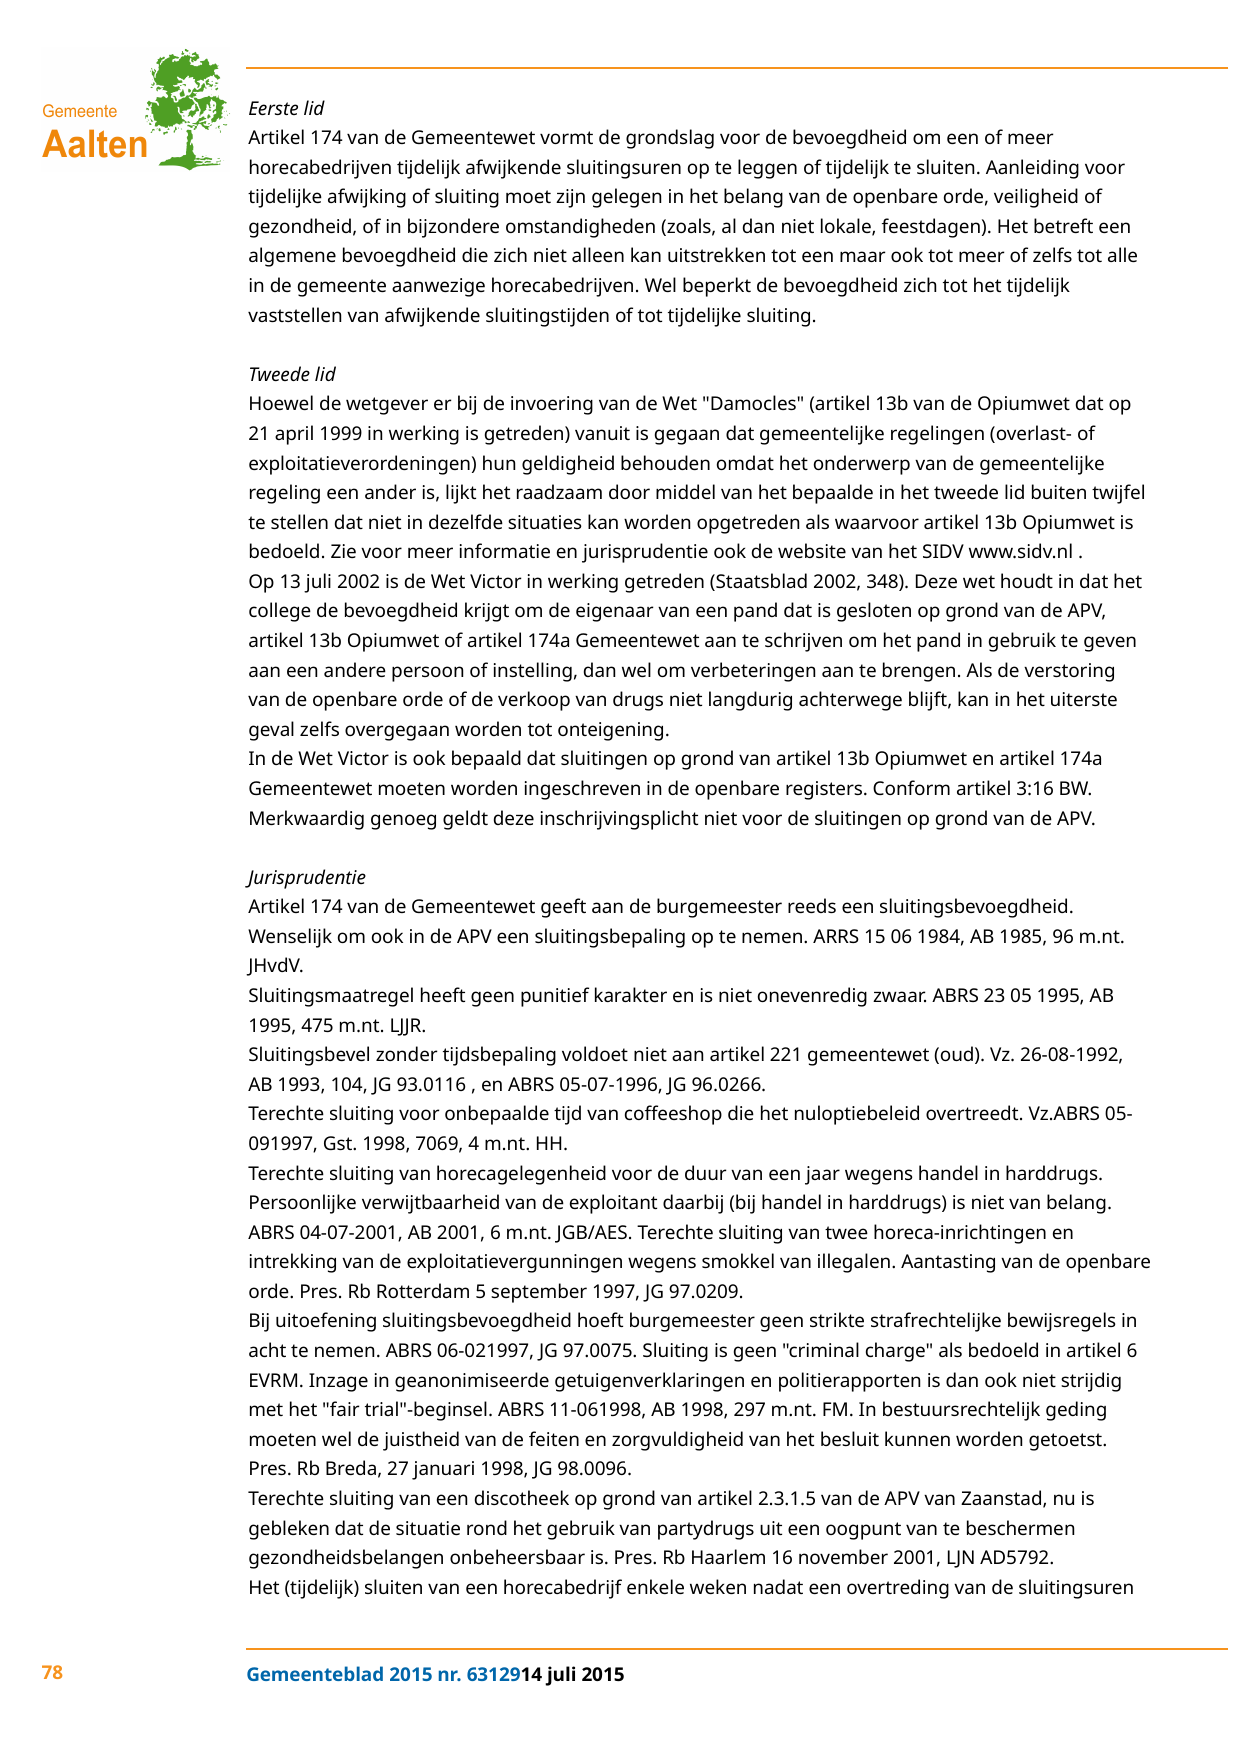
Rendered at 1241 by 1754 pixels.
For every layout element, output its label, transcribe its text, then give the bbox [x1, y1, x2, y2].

text Artikel 174 van de Gemeentewet geeft aan de burgemeester reeds een sluitingsbevoegdheid. Wenselijk om ook in de APV een sluitingsbepaling op te nemen. ARRS 15 06 1984, AB 1985, 96 m.nt. JHvdV. [248, 893, 1152, 978]
text Jurisprudentie [248, 864, 1152, 890]
text Sluitingsmaatregel heeft geen punitief karakter en is niet onevenredig zwaar. ABRS 23 05 1995, AB 1995, 475 m.nt. LJJR. [248, 982, 1152, 1038]
text In de Wet Victor is ook bepaald dat sluitingen op grond van artikel 13b Opiumwet en artikel 174a Gemeentewet moeten worden ingeschreven in de openbare registers. Conform artikel 3:16 BW. Merkwaardig genoeg geldt deze inschrijvingsplicht niet voor de sluitingen op grond van de APV. [248, 746, 1152, 831]
text Eerste lid [248, 95, 1152, 121]
picture [41, 47, 231, 172]
text Terechte sluiting voor onbepaalde tijd van coffeeshop die het nuloptiebeleid overtreedt. Vz.ABRS 05-091997, Gst. 1998, 7069, 4 m.nt. HH. [248, 1101, 1152, 1156]
text Bij uitoefening sluitingsbevoegdheid hoeft burgemeester geen strikte strafrechtelijke bewijsregels in acht te nemen. ABRS 06-021997, JG 97.0075. Sluiting is geen "criminal charge" als bedoeld in artikel 6 EVRM. Inzage in geanonimiseerde getuigenverklaringen en politierapporten is dan ook niet strijdig met het "fair trial"-beginsel. ABRS 11-061998, AB 1998, 297 m.nt. FM. In bestuursrechtelijk geding moeten wel de juistheid van de feiten en zorgvuldigheid van het besluit kunnen worden getoetst. Pres. Rb Breda, 27 januari 1998, JG 98.0096. [248, 1308, 1152, 1481]
text Tweede lid [248, 361, 1152, 387]
text Hoewel de wetgever er bij de invoering van de Wet "Damocles" (artikel 13b van de Opiumwet dat op 21 april 1999 in werking is getreden) vanuit is gegaan dat gemeentelijke regelingen (overlast- of exploitatieverordeningen) hun geldigheid behouden omdat het onderwerp van de gemeentelijke regeling een ander is, lijkt het raadzaam door middel van het bepaalde in het tweede lid buiten twijfel te stellen dat niet in dezelfde situaties kan worden opgetreden als waarvoor artikel 13b Opiumwet is bedoeld. Zie voor meer informatie en jurisprudentie ook de website van het SIDV www.sidv.nl . [248, 391, 1152, 564]
text Het (tijdelijk) sluiten van een horecabedrijf enkele weken nadat een overtreding van de sluitingsuren [248, 1574, 1152, 1600]
text Terechte sluiting van een discotheek op grond van artikel 2.3.1.5 van de APV van Zaanstad, nu is gebleken dat de situatie rond het gebruik van partydrugs uit een oogpunt van te beschermen gezondheidsbelangen onbeheersbaar is. Pres. Rb Haarlem 16 november 2001, LJN AD5792. [248, 1485, 1152, 1570]
text Op 13 juli 2002 is de Wet Victor in werking getreden (Staatsblad 2002, 348). Deze wet houdt in dat het college de bevoegdheid krijgt om de eigenaar van een pand dat is gesloten op grond van de APV, artikel 13b Opiumwet of artikel 174a Gemeentewet aan te schrijven om het pand in gebruik te geven aan een andere persoon of instelling, dan wel om verbeteringen aan te brengen. Als de verstoring van de openbare orde of de verkoop van drugs niet langdurig achterwege blijft, kan in het uiterste geval zelfs overgegaan worden tot onteigening. [248, 568, 1152, 742]
text Artikel 174 van de Gemeentewet vormt de grondslag voor de bevoegdheid om een of meer horecabedrijven tijdelijk afwijkende sluitingsuren op te leggen of tijdelijk te sluiten. Aanleiding voor tijdelijke afwijking of sluiting moet zijn gelegen in het belang van de openbare orde, veiligheid of gezondheid, of in bijzondere omstandigheden (zoals, al dan niet lokale, feestdagen). Het betreft een algemene bevoegdheid die zich niet alleen kan uitstrekken tot een maar ook tot meer of zelfs tot alle in de gemeente aanwezige horecabedrijven. Wel beperkt de bevoegdheid zich tot het tijdelijk vaststellen van afwijkende sluitingstijden of tot tijdelijke sluiting. [248, 124, 1152, 328]
text Terechte sluiting van horecagelegenheid voor de duur van een jaar wegens handel in harddrugs. Persoonlijke verwijtbaarheid van de exploitant daarbij (bij handel in harddrugs) is niet van belang. ABRS 04-07-2001, AB 2001, 6 m.nt. JGB/AES. Terechte sluiting van twee horeca-inrichtingen en intrekking van de exploitatievergunningen wegens smokkel van illegalen. Aantasting van de openbare orde. Pres. Rb Rotterdam 5 september 1997, JG 97.0209. [248, 1160, 1152, 1304]
text Sluitingsbevel zonder tijdsbepaling voldoet niet aan artikel 221 gemeentewet (oud). Vz. 26-08-1992, AB 1993, 104, JG 93.0116 , en ABRS 05-07-1996, JG 96.0266. [248, 1041, 1152, 1097]
